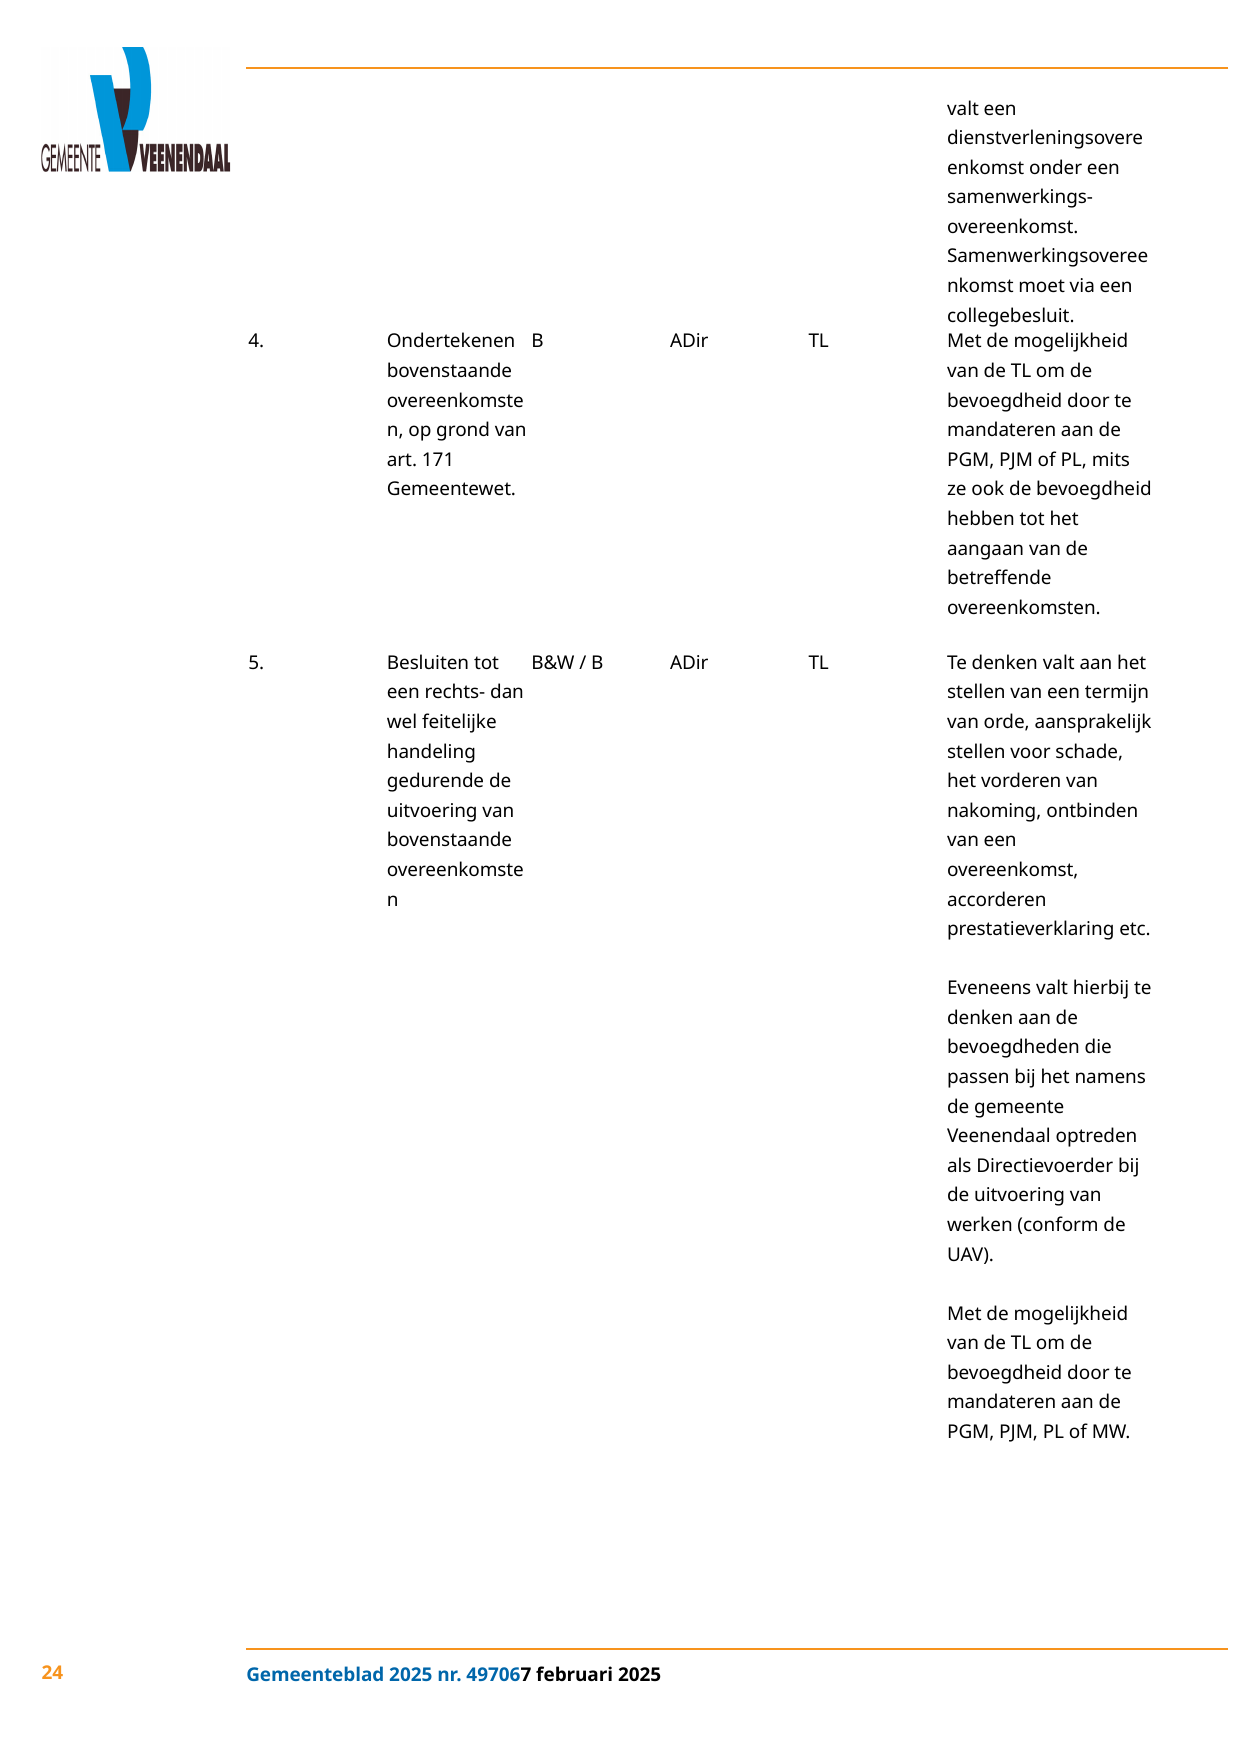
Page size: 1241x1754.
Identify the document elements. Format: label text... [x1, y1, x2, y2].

table_cell [808, 95, 947, 328]
table_cell TL [808, 649, 947, 1592]
table_cell TL [808, 328, 947, 649]
picture [41, 47, 130, 172]
picture [123, 47, 231, 172]
table_cell B&W / B [531, 649, 670, 1592]
table_cell [387, 95, 531, 328]
table_cell 5. [248, 649, 387, 1592]
table_cell Besluiten tot een rechts- dan wel feitelijke handeling gedurende de uitvoering van bovenstaande overeenkomsten [387, 649, 531, 1592]
table_cell ADir [670, 649, 808, 1592]
table_cell ADir [670, 328, 808, 649]
table_cell Met de mogelijkheid van de TL om de bevoegdheid door te mandateren aan de PGM, PJM of PL, mits ze ook de bevoegdheid hebben tot het aangaan van de betreffende overeenkomsten. [947, 328, 1152, 649]
table_cell valt een dienstverleningsovereenkomst onder een samenwerkings-overeenkomst. Samenwerkingsovereenkomst moet via een collegebesluit. [947, 95, 1152, 328]
table_cell Ondertekenen bovenstaande overeenkomsten, op grond van art. 171 Gemeentewet. [387, 328, 531, 649]
table_cell [531, 95, 670, 328]
table_cell B [531, 328, 670, 649]
table_cell Te denken valt aan het stellen van een termijn van orde, aansprakelijk stellen voor schade, het vorderen van nakoming, ontbinden van een overeenkomst, accorderen prestatieverklaring etc. Eveneens valt hierbij te denken aan de bevoegdheden die passen bij het namens de gemeente Veenendaal optreden als Directievoerder bij de uitvoering van werken (conform de UAV). Met de mogelijkheid van de TL om de bevoegdheid door te mandateren aan de PGM, PJM, PL of MW. [947, 649, 1152, 1592]
table_cell [248, 95, 387, 328]
table_cell [670, 95, 808, 328]
table_cell 4. [248, 328, 387, 649]
